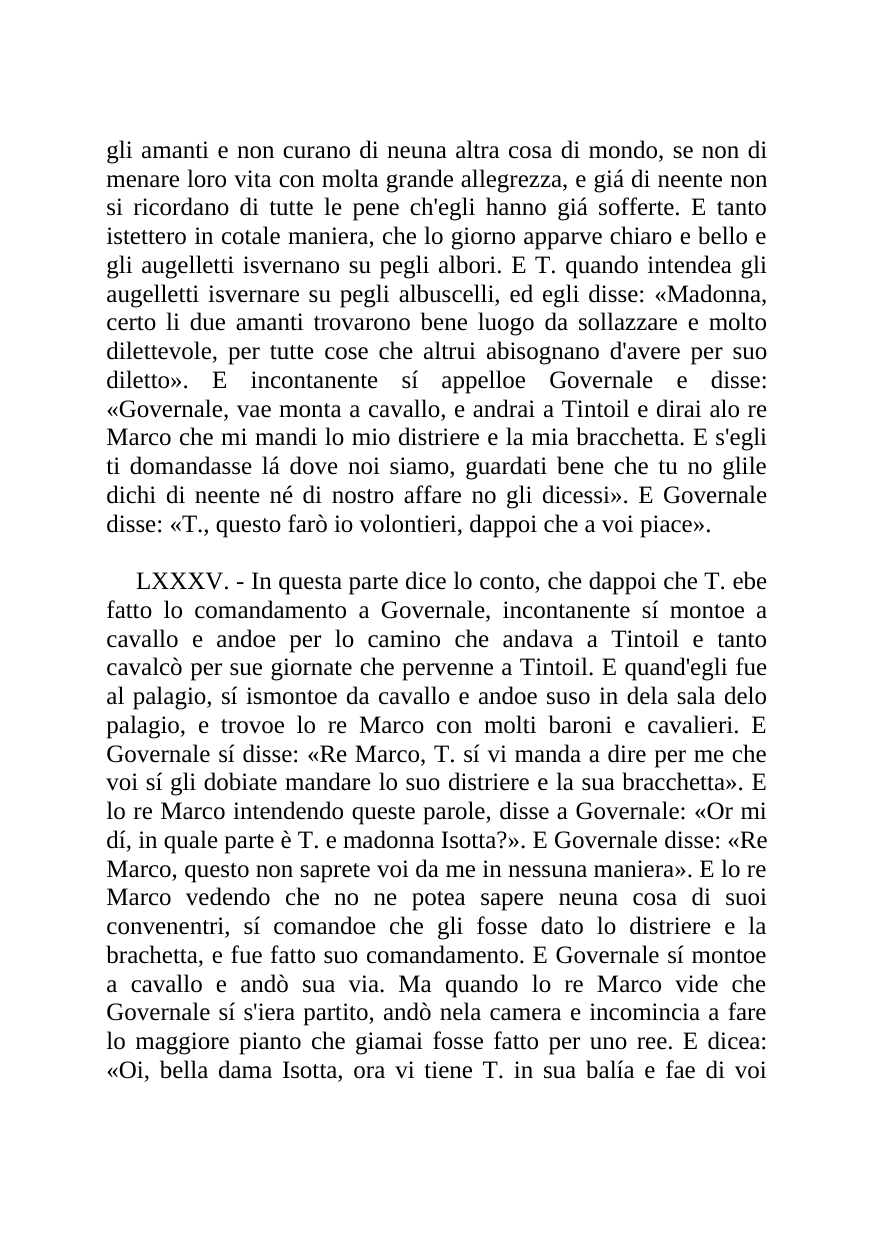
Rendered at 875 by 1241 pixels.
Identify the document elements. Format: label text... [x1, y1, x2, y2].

text LXXXV. - In questa parte dice lo conto, che dappoi che T. ebe fatto lo comandamento a Governale, incontanente sí montoe a cavallo e andoe per lo camino che andava a Tintoil e tanto cavalcò per sue giornate che pervenne a Tintoil. E quand'egli fue al palagio, sí ismontoe da cavallo e andoe suso in dela sala delo palagio, e trovoe lo re Marco con molti baroni e cavalieri. E Governale sí disse: «Re Marco, T. sí vi manda a dire per me che voi sí gli dobiate mandare lo suo distriere e la sua bracchetta». E lo re Marco intendendo queste parole, disse a Governale: «Or mi dí, in quale parte è T. e madonna Isotta?». E Governale disse: «Re Marco, questo non saprete voi da me in nessuna maniera». E lo re Marco vedendo che no ne potea sapere neuna cosa di suoi convenentri, sí comandoe che gli fosse dato lo distriere e la brachetta, e fue fatto suo comandamento. E Governale sí montoe a cavallo e andò sua via. Ma quando lo re Marco vide che Governale sí s'iera partito, andò nela camera e incomincia a fare lo maggiore pianto che giamai fosse fatto per uno ree. E dicea: «Oi, bella dama Isotta, ora vi tiene T. in sua balía e fae di voi [106, 566, 768, 1084]
text gli amanti e non curano di neuna altra cosa di mondo, se non di menare loro vita con molta grande allegrezza, e giá di neente non si ricordano di tutte le pene ch'egli hanno giá sofferte. E tanto istettero in cotale maniera, che lo giorno apparve chiaro e bello e gli augelletti isvernano su pegli albori. E T. quando intendea gli augelletti isvernare su pegli albuscelli, ed egli disse: «Madonna, certo li due amanti trovarono bene luogo da sollazzare e molto dilettevole, per tutte cose che altrui abisognano d'avere per suo diletto». E incontanente sí appelloe Governale e disse: «Governale, vae monta a cavallo, e andrai a Tintoil e dirai alo re Marco che mi mandi lo mio distriere e la mia bracchetta. E s'egli ti domandasse lá dove noi siamo, guardati bene che tu no glile dichi di neente né di nostro affare no gli dicessi». E Governale disse: «T., questo farò io volontieri, dappoi che a voi piace». [106, 135, 768, 537]
